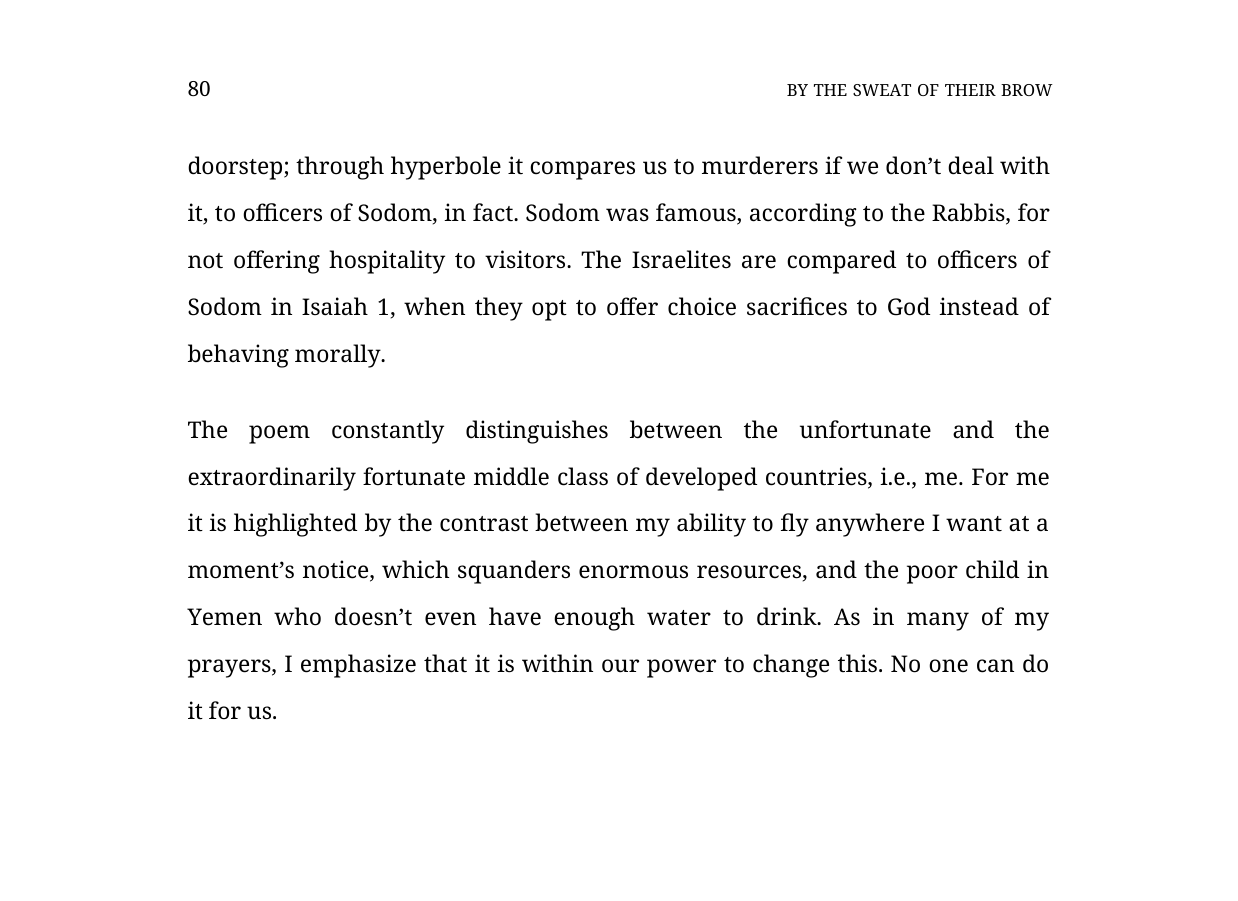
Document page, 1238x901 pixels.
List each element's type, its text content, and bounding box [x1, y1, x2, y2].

text The poem constantly distinguishes between the unfortunate and the extraordinarily fortunate middle class of developed countries, i.e., me. For me it is highlighted by the contrast between my ability to fly anywhere I want at a moment’s notice, which squanders enormous resources, and the poor child in Yemen who doesn’t even have enough water to drink. As in many of my prayers, I emphasize that it is within our power to change this. No one can do it for us. [187, 413, 1051, 726]
text doorstep; through hyperbole it compares us to murderers if we don’t deal with it, to officers of Sodom, in fact. Sodom was famous, according to the Rabbis, for not offering hospitality to visitors. The Israelites are compared to officers of Sodom in Isaiah 1, when they opt to offer choice sacrifices to God instead of behaving morally. [187, 150, 1051, 369]
